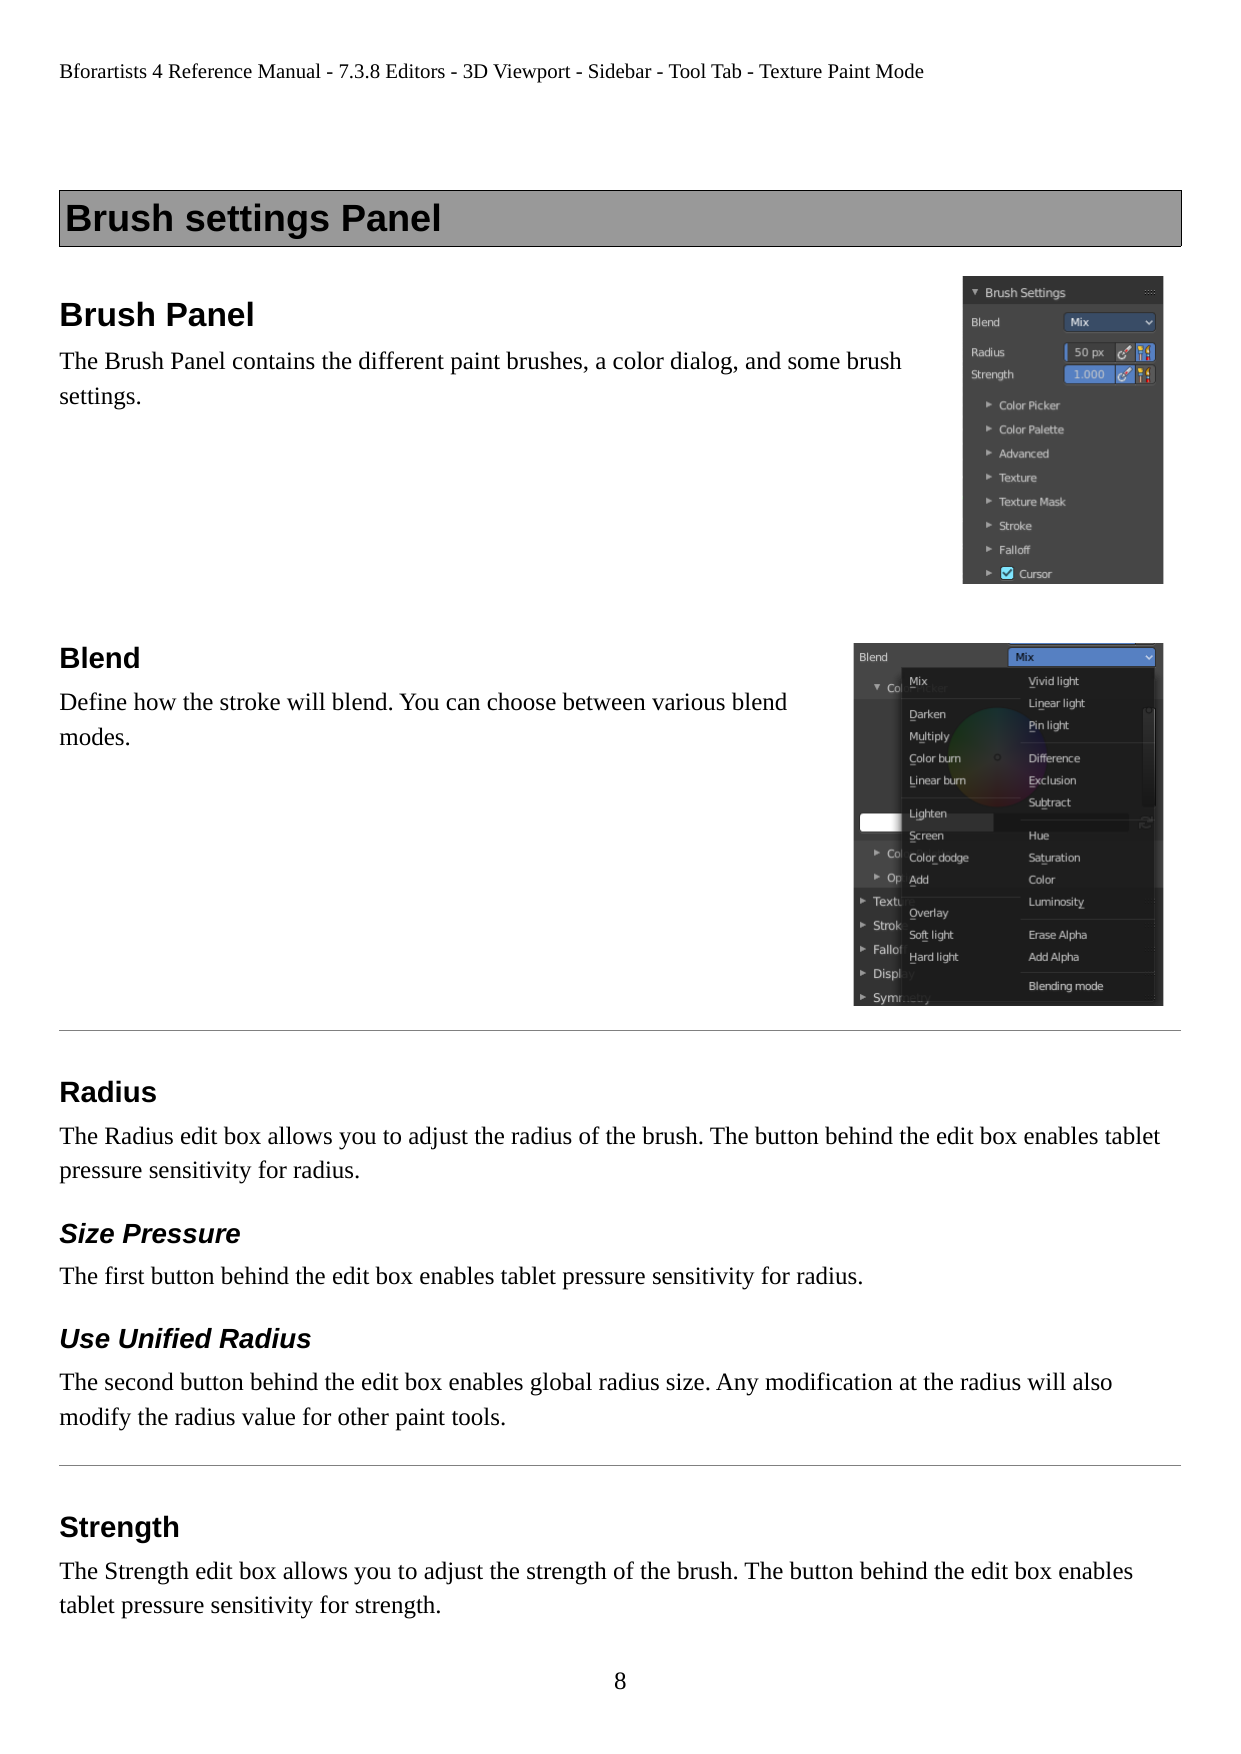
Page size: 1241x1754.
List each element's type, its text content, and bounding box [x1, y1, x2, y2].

text The Brush Panel contains the different paint brushes, a color dialog, and some brush settings. [59, 346, 962, 410]
text Define how the stroke will blend. You can choose between various blend modes. [59, 687, 853, 750]
subtitle Blend [59, 641, 1181, 674]
subtitle Brush Panel [59, 295, 962, 334]
subtitle Strength [59, 1509, 1181, 1543]
subtitle Radius [59, 1075, 1181, 1108]
text The second button behind the edit box enables global radius size. Any modification at the radius will also modify the radius value for other paint tools. [59, 1367, 1181, 1431]
text The first button behind the edit box enables tablet pressure sensitivity for radius. [59, 1261, 1181, 1290]
table_header Brush settings Panel [60, 191, 1181, 246]
picture [853, 643, 1164, 1006]
picture [962, 276, 1164, 584]
text The Strength edit box allows you to adjust the strength of the brush. The button behind the edit box enables tablet pressure sensitivity for strength. [59, 1556, 1181, 1619]
subtitle Use Unified Radius [59, 1323, 1181, 1355]
text The Radius edit box allows you to adjust the radius of the brush. The button behind the edit box enables tablet pressure sensitivity for radius. [59, 1121, 1181, 1184]
subtitle [1164, 295, 1181, 334]
subtitle Size Pressure [59, 1217, 1181, 1249]
